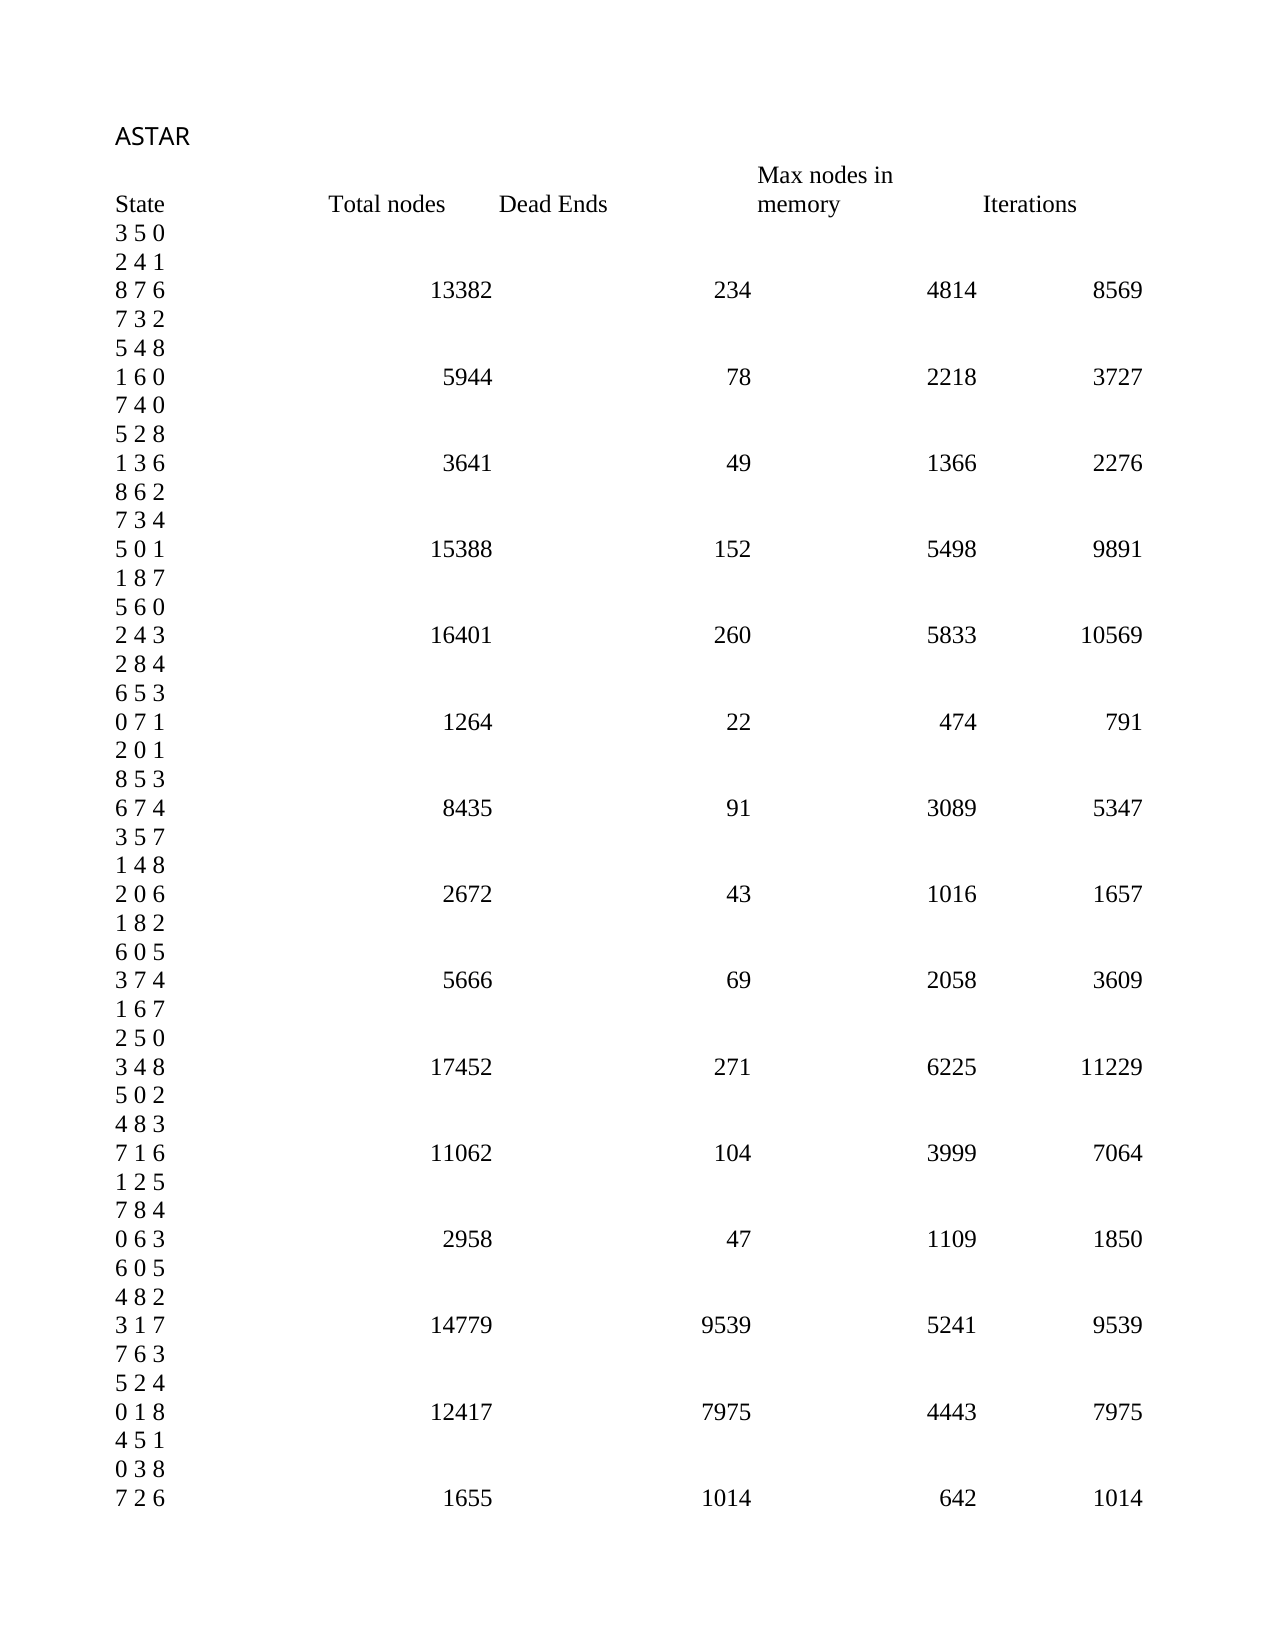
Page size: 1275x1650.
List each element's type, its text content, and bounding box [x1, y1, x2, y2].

table_cell 1366 [754, 391, 979, 477]
table_cell 5666 [325, 908, 496, 994]
table_cell 5944 [325, 304, 496, 391]
table_cell 1 6 7 2 5 0 3 4 8 [112, 994, 325, 1081]
table_cell 5241 [754, 1253, 979, 1339]
table_cell 152 [496, 477, 754, 563]
table_cell 4814 [754, 218, 979, 304]
table_cell 3727 [980, 304, 1146, 391]
table_cell 3609 [980, 908, 1146, 994]
table_cell 104 [496, 1081, 754, 1167]
table_cell Iterations [980, 152, 1146, 218]
table_cell 474 [754, 649, 979, 736]
table_cell 8 6 2 7 3 4 5 0 1 [112, 477, 325, 563]
table_header [980, 118, 1146, 152]
table_cell 791 [980, 649, 1146, 736]
table_cell 49 [496, 391, 754, 477]
table_cell 642 [754, 1426, 979, 1512]
table_cell 7 3 2 5 4 8 1 6 0 [112, 304, 325, 391]
table_cell 7064 [980, 1081, 1146, 1167]
table_cell 47 [496, 1167, 754, 1253]
table_cell 1657 [980, 822, 1146, 908]
table_cell 2 0 1 8 5 3 6 7 4 [112, 736, 325, 822]
table_cell 6 0 5 4 8 2 3 1 7 [112, 1253, 325, 1339]
table_cell 22 [496, 649, 754, 736]
table_cell 12417 [325, 1339, 496, 1426]
table_header ASTAR [112, 118, 325, 152]
table_cell 9891 [980, 477, 1146, 563]
table_cell 2 8 4 6 5 3 0 7 1 [112, 649, 325, 736]
table_header [496, 118, 754, 152]
table_cell 1264 [325, 649, 496, 736]
table_cell 2672 [325, 822, 496, 908]
table_cell 11229 [980, 994, 1146, 1081]
table_cell 78 [496, 304, 754, 391]
table_cell 1850 [980, 1167, 1146, 1253]
table_cell 260 [496, 563, 754, 649]
table_cell Dead Ends [496, 152, 754, 218]
table_cell 5 0 2 4 8 3 7 1 6 [112, 1081, 325, 1167]
table_cell 7 4 0 5 2 8 1 3 6 [112, 391, 325, 477]
table_cell 9539 [496, 1253, 754, 1339]
table_cell Total nodes [325, 152, 496, 218]
table_cell 3 5 0 2 4 1 8 7 6 [112, 218, 325, 304]
table_cell 91 [496, 736, 754, 822]
table_cell 69 [496, 908, 754, 994]
table_cell 10569 [980, 563, 1146, 649]
table_cell 5347 [980, 736, 1146, 822]
table_cell Max nodes in memory [754, 152, 979, 218]
table_cell 8569 [980, 218, 1146, 304]
table_cell 271 [496, 994, 754, 1081]
table_cell State [112, 152, 325, 218]
table_cell 3 5 7 1 4 8 2 0 6 [112, 822, 325, 908]
table_cell 8435 [325, 736, 496, 822]
table_header [325, 118, 496, 152]
table_cell 5498 [754, 477, 979, 563]
table_cell 1 2 5 7 8 4 0 6 3 [112, 1167, 325, 1253]
table_cell 234 [496, 218, 754, 304]
table_cell 13382 [325, 218, 496, 304]
table_cell 1655 [325, 1426, 496, 1512]
table_cell 6225 [754, 994, 979, 1081]
table_header [754, 118, 979, 152]
table_cell 7975 [980, 1339, 1146, 1426]
table_cell 4443 [754, 1339, 979, 1426]
table_cell 1 8 7 5 6 0 2 4 3 [112, 563, 325, 649]
table_cell 1 8 2 6 0 5 3 7 4 [112, 908, 325, 994]
table_cell 1016 [754, 822, 979, 908]
table_cell 5833 [754, 563, 979, 649]
table_cell 16401 [325, 563, 496, 649]
table_cell 7975 [496, 1339, 754, 1426]
table_cell 14779 [325, 1253, 496, 1339]
table_cell 43 [496, 822, 754, 908]
table_cell 1014 [496, 1426, 754, 1512]
table_cell 15388 [325, 477, 496, 563]
table_cell 2276 [980, 391, 1146, 477]
table_cell 4 5 1 0 3 8 7 2 6 [112, 1426, 325, 1512]
table_cell 2958 [325, 1167, 496, 1253]
table_cell 9539 [980, 1253, 1146, 1339]
table_cell 2058 [754, 908, 979, 994]
table_cell 11062 [325, 1081, 496, 1167]
table_cell 17452 [325, 994, 496, 1081]
table_cell 3999 [754, 1081, 979, 1167]
table_cell 1109 [754, 1167, 979, 1253]
table_cell 1014 [980, 1426, 1146, 1512]
table_cell 7 6 3 5 2 4 0 1 8 [112, 1339, 325, 1426]
table_cell 2218 [754, 304, 979, 391]
table_cell 3641 [325, 391, 496, 477]
table_cell 3089 [754, 736, 979, 822]
